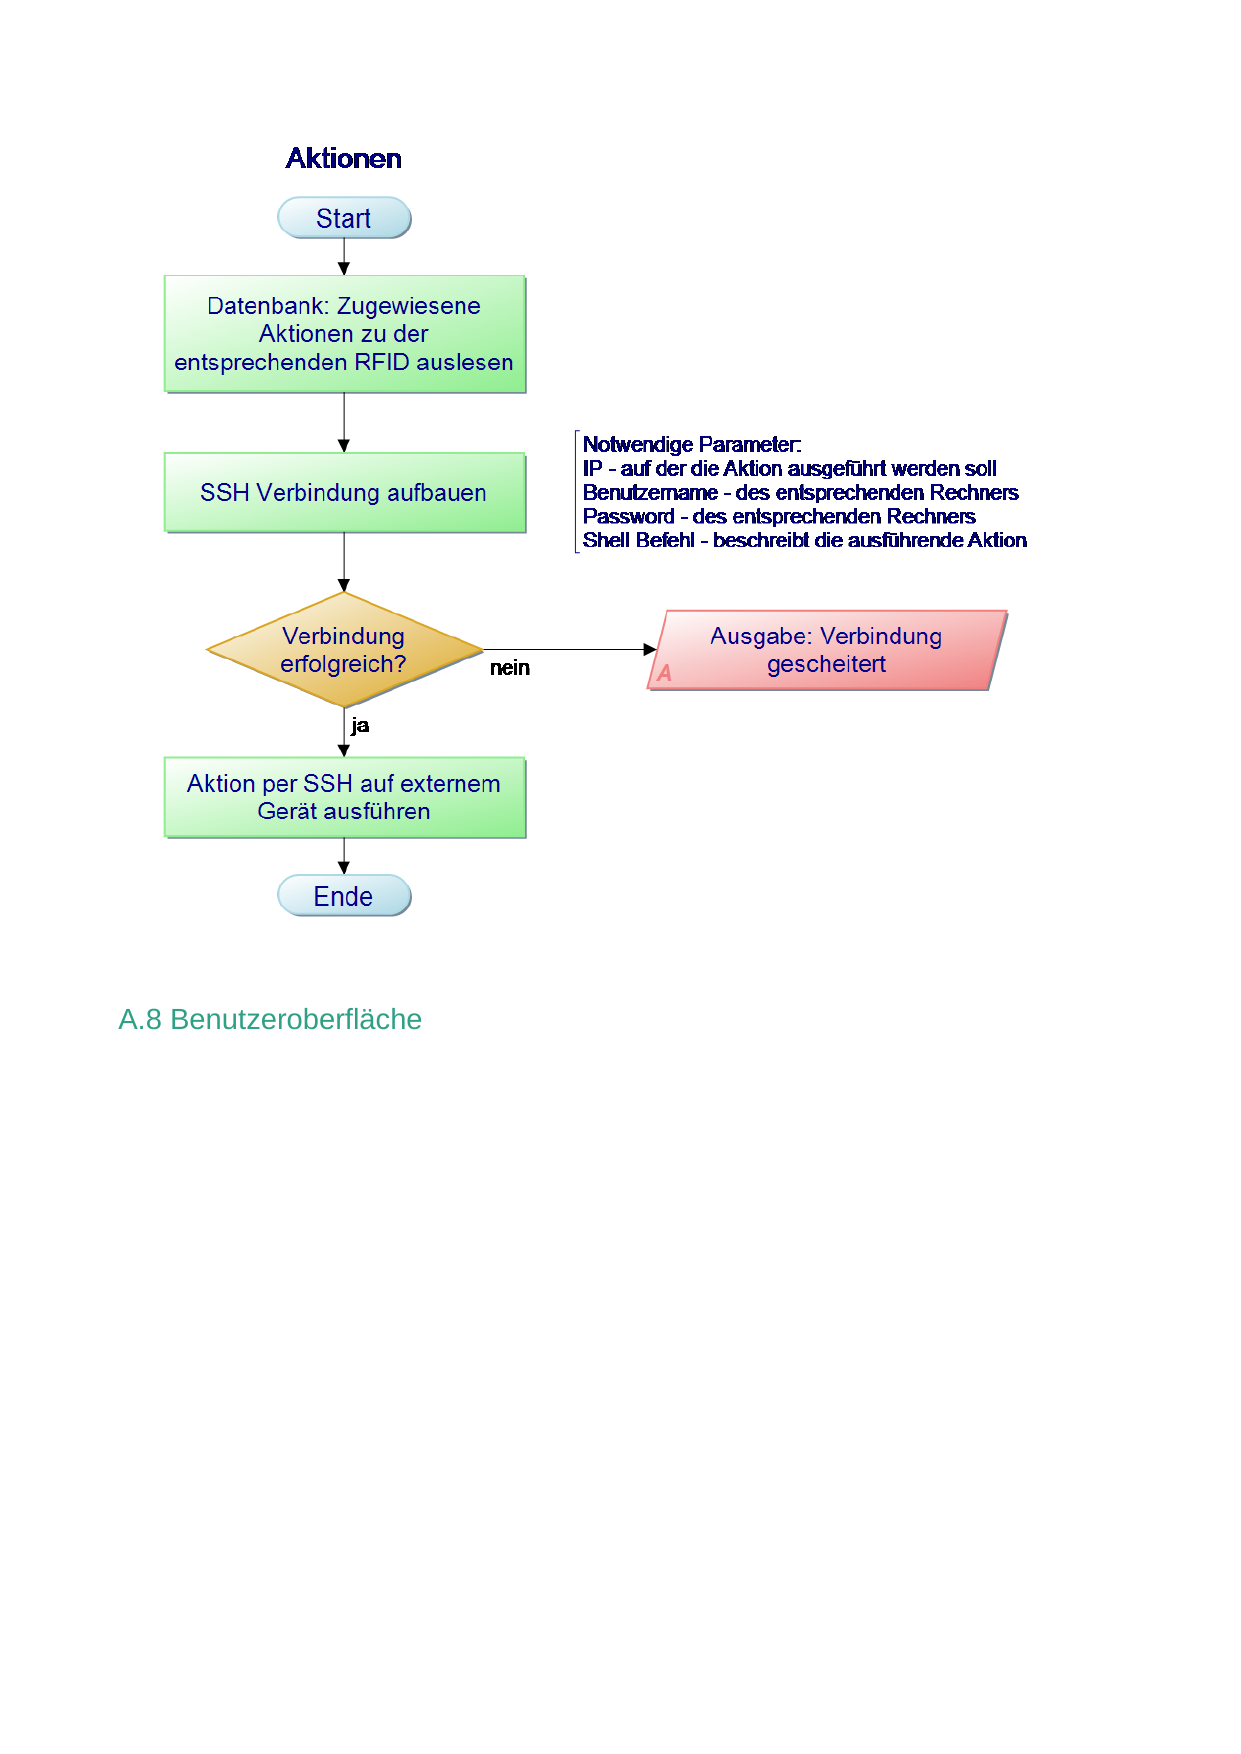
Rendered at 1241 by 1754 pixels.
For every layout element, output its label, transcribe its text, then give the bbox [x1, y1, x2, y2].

picture [118, 118, 1123, 952]
subtitle A.8 Benutzeroberfläche [118, 1002, 1122, 1036]
